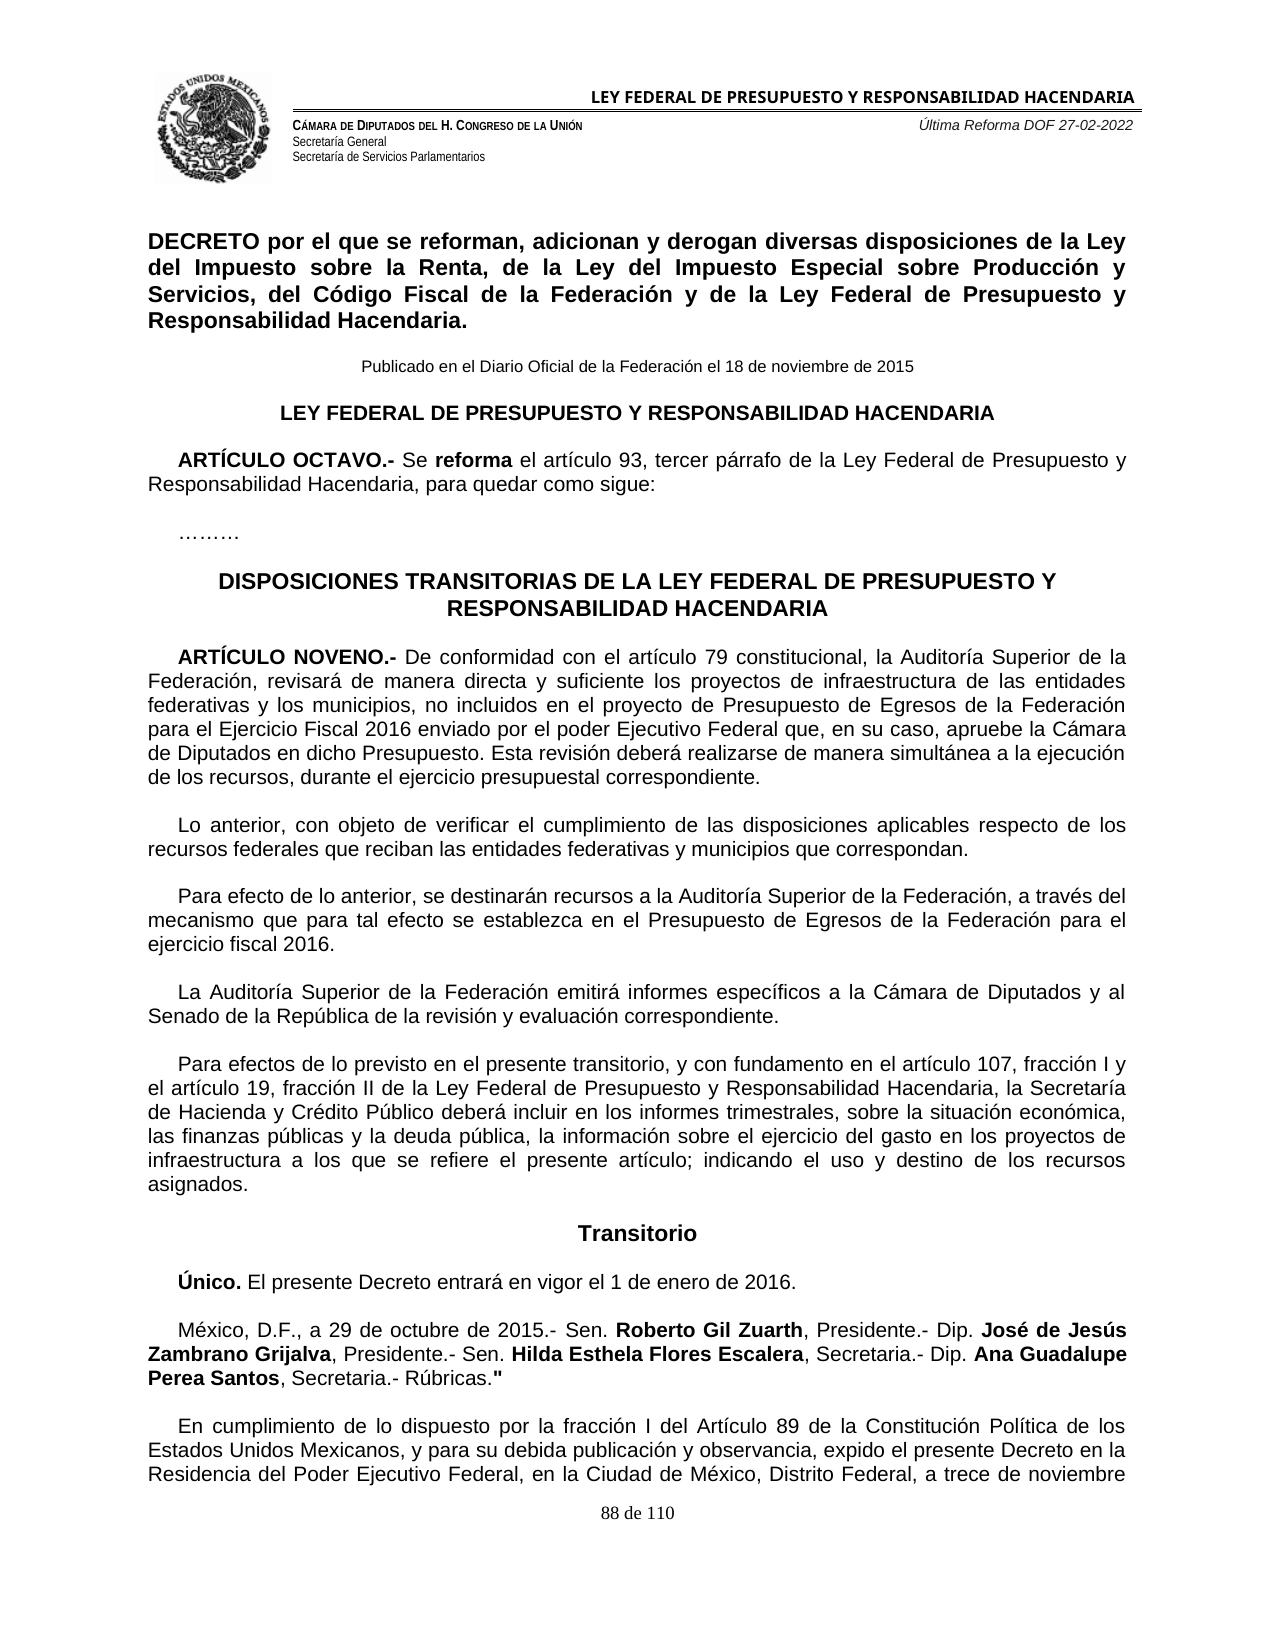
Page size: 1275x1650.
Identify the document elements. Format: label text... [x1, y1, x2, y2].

text Publicado en el Diario Oficial de la Federación el 18 de noviembre de 2015 [148, 357, 1127, 376]
text DECRETO por el que se reforman, adicionan y derogan diversas disposiciones de la Ley del Impuesto sobre la Renta, de la Ley del Impuesto Especial sobre Producción y Servicios, del Código Fiscal de la Federación y de la Ley Federal de Presupuesto y Responsabilidad Hacendaria. [148, 228, 1127, 333]
text DISPOSICIONES TRANSITORIAS DE LA LEY FEDERAL DE PRESUPUESTO Y RESPONSABILIDAD HACENDARIA [148, 568, 1127, 621]
text En cumplimiento de lo dispuesto por la fracción I del Artículo 89 de la Constitución Política de los Estados Unidos Mexicanos, y para su debida publicación y observancia, expido el presente Decreto en la Residencia del Poder Ejecutivo Federal, en la Ciudad de México, Distrito Federal, a trece de noviembre [148, 1414, 1127, 1486]
text Para efecto de lo anterior, se destinarán recursos a la Auditoría Superior de la Federación, a través del mecanismo que para tal efecto se establezca en el Presupuesto de Egresos de la Federación para el ejercicio fiscal 2016. [148, 884, 1127, 956]
text Único. El presente Decreto entrará en vigor el 1 de enero de 2016. [148, 1270, 1127, 1294]
text ARTÍCULO OCTAVO.- Se reforma el artículo 93, tercer párrafo de la Ley Federal de Presupuesto y Responsabilidad Hacendaria, para quedar como sigue: [148, 448, 1127, 496]
text Transitorio [148, 1220, 1127, 1246]
text LEY FEDERAL DE PRESUPUESTO Y RESPONSABILIDAD HACENDARIA [148, 400, 1127, 424]
text Lo anterior, con objeto de verificar el cumplimiento de las disposiciones aplicables respecto de los recursos federales que reciban las entidades federativas y municipios que correspondan. [148, 812, 1127, 860]
text México, D.F., a 29 de octubre de 2015.- Sen. Roberto Gil Zuarth, Presidente.- Dip. José de Jesús Zambrano Grijalva, Presidente.- Sen. Hilda Esthela Flores Escalera, Secretaria.- Dip. Ana Guadalupe Perea Santos, Secretaria.- Rúbricas." [148, 1318, 1127, 1390]
text La Auditoría Superior de la Federación emitirá informes específicos a la Cámara de Diputados y al Senado de la República de la revisión y evaluación correspondiente. [148, 980, 1127, 1028]
text Para efectos de lo previsto en el presente transitorio, y con fundamento en el artículo 107, fracción I y el artículo 19, fracción II de la Ley Federal de Presupuesto y Responsabilidad Hacendaria, la Secretaría de Hacienda y Crédito Público deberá incluir en los informes trimestrales, sobre la situación económica, las finanzas públicas y la deuda pública, la información sobre el ejercicio del gasto en los proyectos de infraestructura a los que se refiere el presente artículo; indicando el uso y destino de los recursos asignados. [148, 1052, 1127, 1196]
text ……… [148, 520, 1127, 544]
text ARTÍCULO NOVENO.- De conformidad con el artículo 79 constitucional, la Auditoría Superior de la Federación, revisará de manera directa y suficiente los proyectos de infraestructura de las entidades federativas y los municipios, no incluidos en el proyecto de Presupuesto de Egresos de la Federación para el Ejercicio Fiscal 2016 enviado por el poder Ejecutivo Federal que, en su caso, apruebe la Cámara de Diputados en dicho Presupuesto. Esta revisión deberá realizarse de manera simultánea a la ejecución de los recursos, durante el ejercicio presupuestal correspondiente. [148, 645, 1127, 788]
